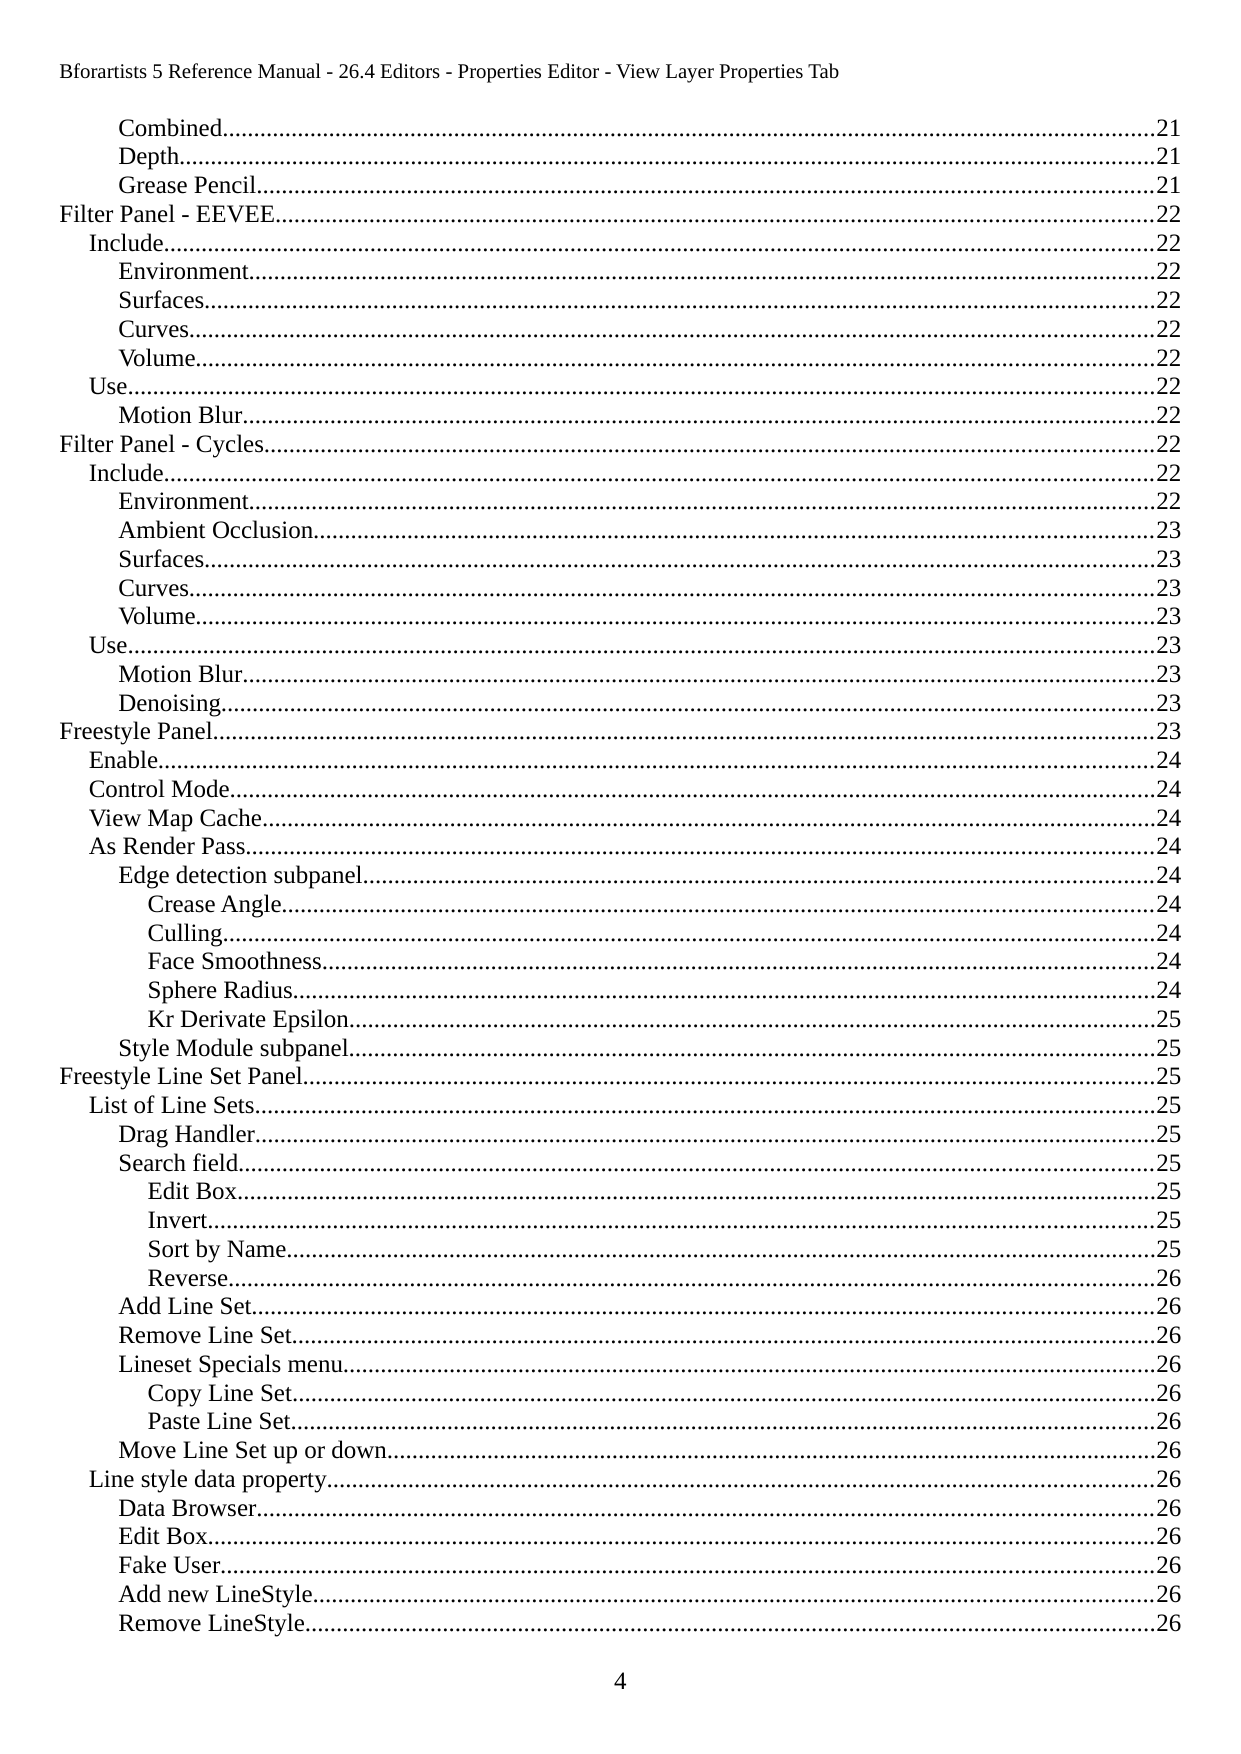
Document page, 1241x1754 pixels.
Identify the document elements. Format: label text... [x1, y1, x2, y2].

text As Render Pass 24 [88, 831, 1181, 860]
text View Map Cache 24 [88, 803, 1181, 831]
text Filter Panel - EEVEE 22 [59, 199, 1181, 228]
text Culling 24 [147, 918, 1181, 946]
text Environment 22 [118, 256, 1181, 285]
text Ambient Occlusion 23 [118, 515, 1181, 544]
text Surfaces 23 [118, 544, 1181, 573]
text Lineset Specials menu 26 [118, 1349, 1181, 1378]
text List of Line Sets 25 [88, 1090, 1181, 1119]
text Edge detection subpanel 24 [118, 860, 1181, 889]
text Data Browser 26 [118, 1493, 1181, 1521]
text Search field 25 [118, 1148, 1181, 1176]
text Fake User 26 [118, 1550, 1181, 1579]
text Filter Panel - Cycles 22 [59, 429, 1181, 458]
text Remove Line Set 26 [118, 1320, 1181, 1349]
text Drag Handler 25 [118, 1119, 1181, 1148]
text Crease Angle 24 [147, 889, 1181, 918]
text Curves 23 [118, 573, 1181, 601]
text Use 22 [88, 371, 1181, 400]
text Kr Derivate Epsilon 25 [147, 1004, 1181, 1033]
text Motion Blur 23 [118, 659, 1181, 688]
text Motion Blur 22 [118, 400, 1181, 429]
text Surfaces 22 [118, 285, 1181, 314]
text Volume 23 [118, 601, 1181, 630]
text Environment 22 [118, 486, 1181, 515]
text Control Mode 24 [88, 774, 1181, 803]
text Volume 22 [118, 343, 1181, 371]
text Line style data property 26 [88, 1464, 1181, 1493]
text Move Line Set up or down 26 [118, 1435, 1181, 1464]
text Depth 21 [118, 141, 1181, 170]
text Include 22 [88, 458, 1181, 486]
text Style Module subpanel 25 [118, 1033, 1181, 1061]
text Denoising 23 [118, 688, 1181, 716]
text Edit Box 26 [118, 1521, 1181, 1550]
text Invert 25 [147, 1205, 1181, 1234]
text Sphere Radius 24 [147, 975, 1181, 1004]
text Paste Line Set 26 [147, 1406, 1181, 1435]
text Combined 21 [118, 113, 1181, 141]
text Freestyle Panel 23 [59, 716, 1181, 745]
text Include 22 [88, 228, 1181, 256]
text Add new LineStyle 26 [118, 1579, 1181, 1608]
text Face Smoothness 24 [147, 946, 1181, 975]
text Edit Box 25 [147, 1176, 1181, 1205]
text Freestyle Line Set Panel 25 [59, 1061, 1181, 1090]
text Copy Line Set 26 [147, 1378, 1181, 1406]
text Grease Pencil 21 [118, 170, 1181, 199]
text Curves 22 [118, 314, 1181, 343]
text Reverse 26 [147, 1263, 1181, 1291]
text Remove LineStyle 26 [118, 1608, 1181, 1636]
text Add Line Set 26 [118, 1291, 1181, 1320]
text Enable 24 [88, 745, 1181, 774]
text Sort by Name 25 [147, 1234, 1181, 1263]
text Use 23 [88, 630, 1181, 659]
